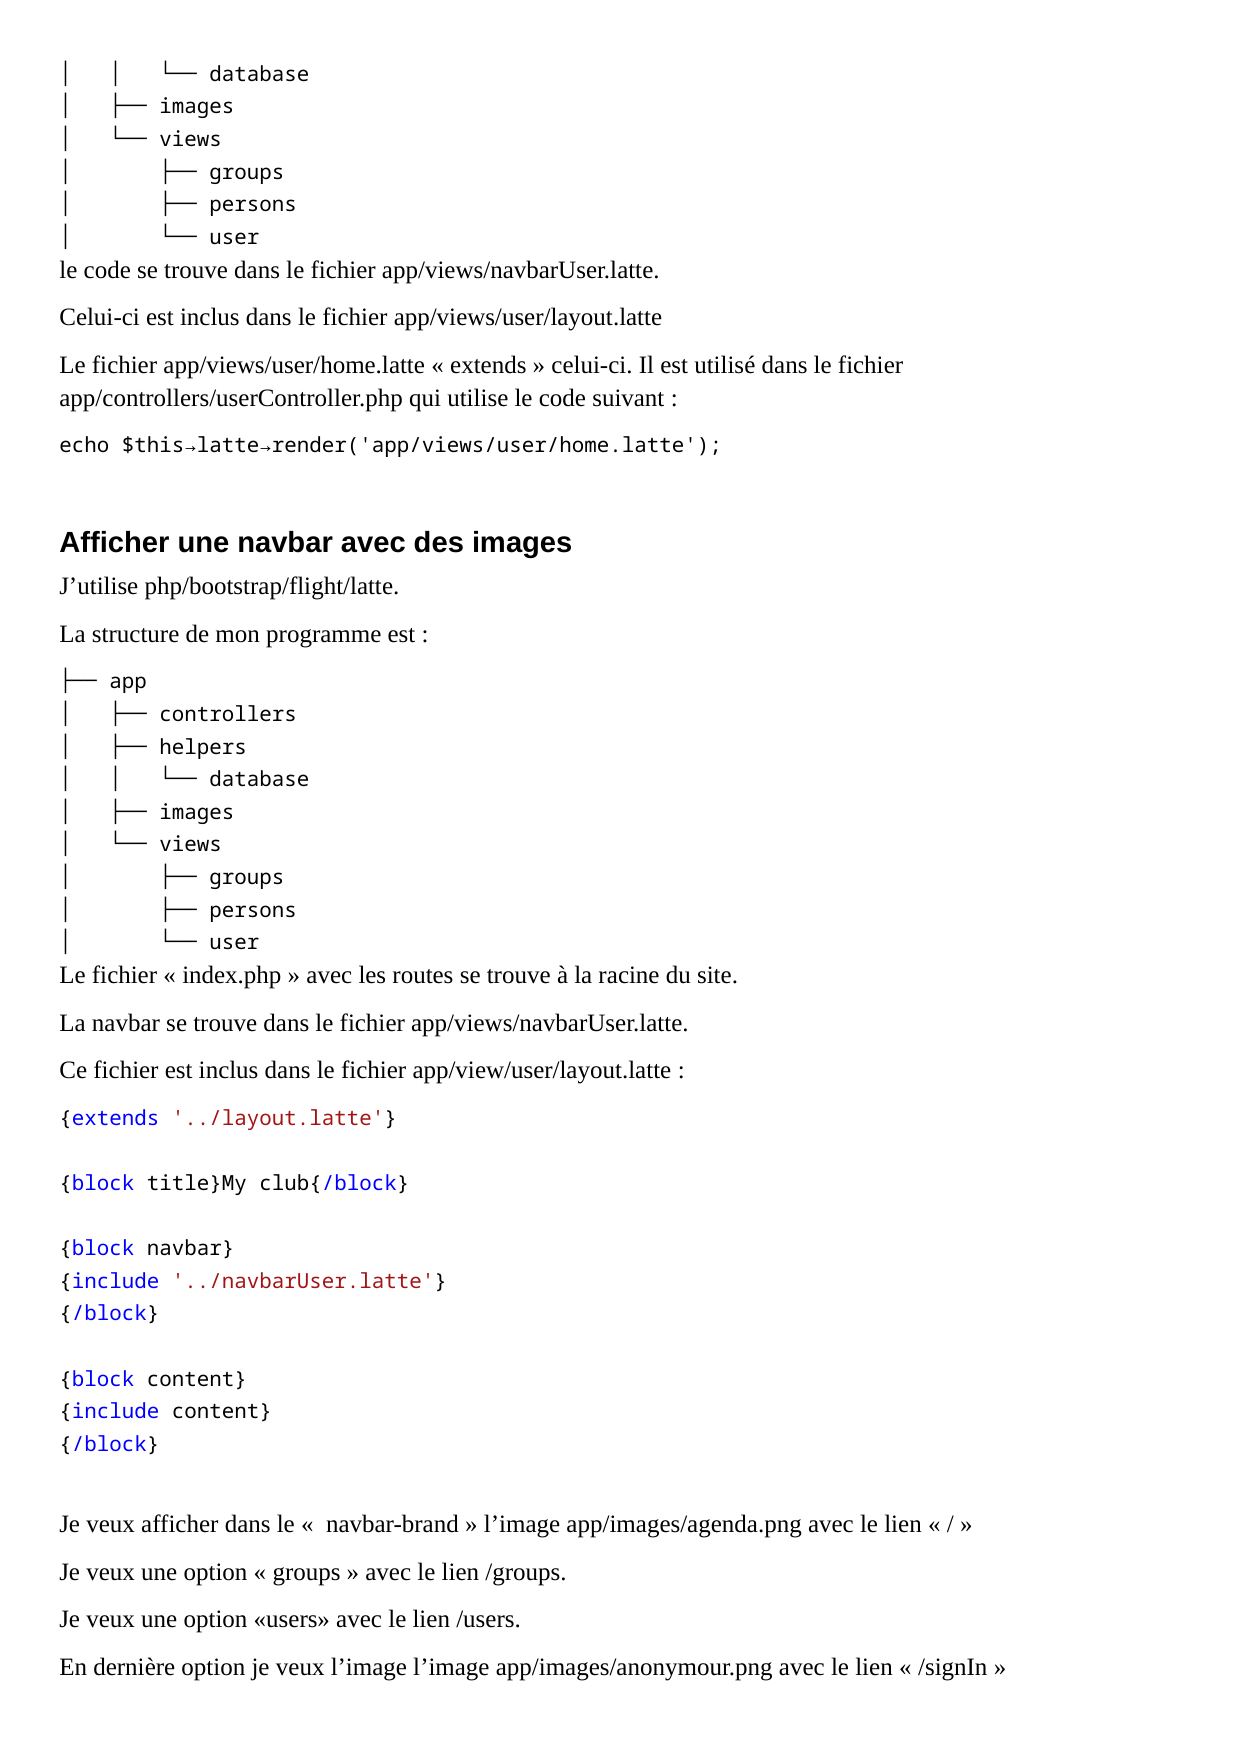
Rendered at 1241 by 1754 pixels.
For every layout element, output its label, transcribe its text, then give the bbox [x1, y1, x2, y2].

text │ ├── persons [59, 895, 1181, 923]
text │ ├── helpers [59, 732, 1181, 760]
text {include '../navbarUser.latte'} [59, 1266, 1181, 1294]
text Le fichier app/views/user/home.latte « extends » celui-ci. Il est utilisé dans le fichier app/controllers/userController.php qui utilise le code suivant : [59, 350, 1181, 412]
text │ ├── persons [59, 189, 1181, 218]
text En dernière option je veux l’image l’image app/images/anonymour.png avec le lien « /signIn » [59, 1652, 1181, 1681]
text {/block} [59, 1298, 1181, 1327]
text Ce fichier est inclus dans le fichier app/view/user/layout.latte : [59, 1055, 1181, 1084]
text Je veux une option «users» avec le lien /users. [59, 1604, 1181, 1633]
text │ └── user [59, 927, 1181, 956]
text │ └── views [59, 124, 1181, 153]
text │ ├── images [59, 92, 1181, 120]
text Le fichier « index.php » avec les routes se trouve à la racine du site. [59, 960, 1181, 989]
text La navbar se trouve dans le fichier app/views/navbarUser.latte. [59, 1008, 1181, 1036]
text echo $this→latte→render('app/views/user/home.latte'); [59, 431, 1181, 459]
text │ └── user [59, 222, 1181, 251]
text │ └── views [59, 829, 1181, 858]
text {block navbar} [59, 1233, 1181, 1262]
text {/block} [59, 1429, 1181, 1457]
text {block content} [59, 1364, 1181, 1392]
text │ ├── images [59, 797, 1181, 825]
text Celui-ci est inclus dans le fichier app/views/user/layout.latte [59, 302, 1181, 331]
text La structure de mon programme est : [59, 619, 1181, 648]
text ├── app [59, 667, 1181, 695]
text {extends '../layout.latte'} [59, 1103, 1181, 1131]
text J’utilise php/bootstrap/flight/latte. [59, 571, 1181, 600]
text │ ├── groups [59, 862, 1181, 891]
text │ ├── controllers [59, 699, 1181, 728]
text le code se trouve dans le fichier app/views/navbarUser.latte. [59, 255, 1181, 283]
subtitle Afficher une navbar avec des images [59, 525, 1181, 559]
text │ │ └── database [59, 764, 1181, 793]
text {block title}My club{/block} [59, 1168, 1181, 1196]
text │ ├── groups [59, 157, 1181, 185]
text {include content} [59, 1396, 1181, 1425]
text Je veux afficher dans le « navbar-brand » l’image app/images/agenda.png avec le lien « / » [59, 1509, 1181, 1538]
text │ │ └── database [59, 59, 1181, 87]
text Je veux une option « groups » avec le lien /groups. [59, 1557, 1181, 1585]
